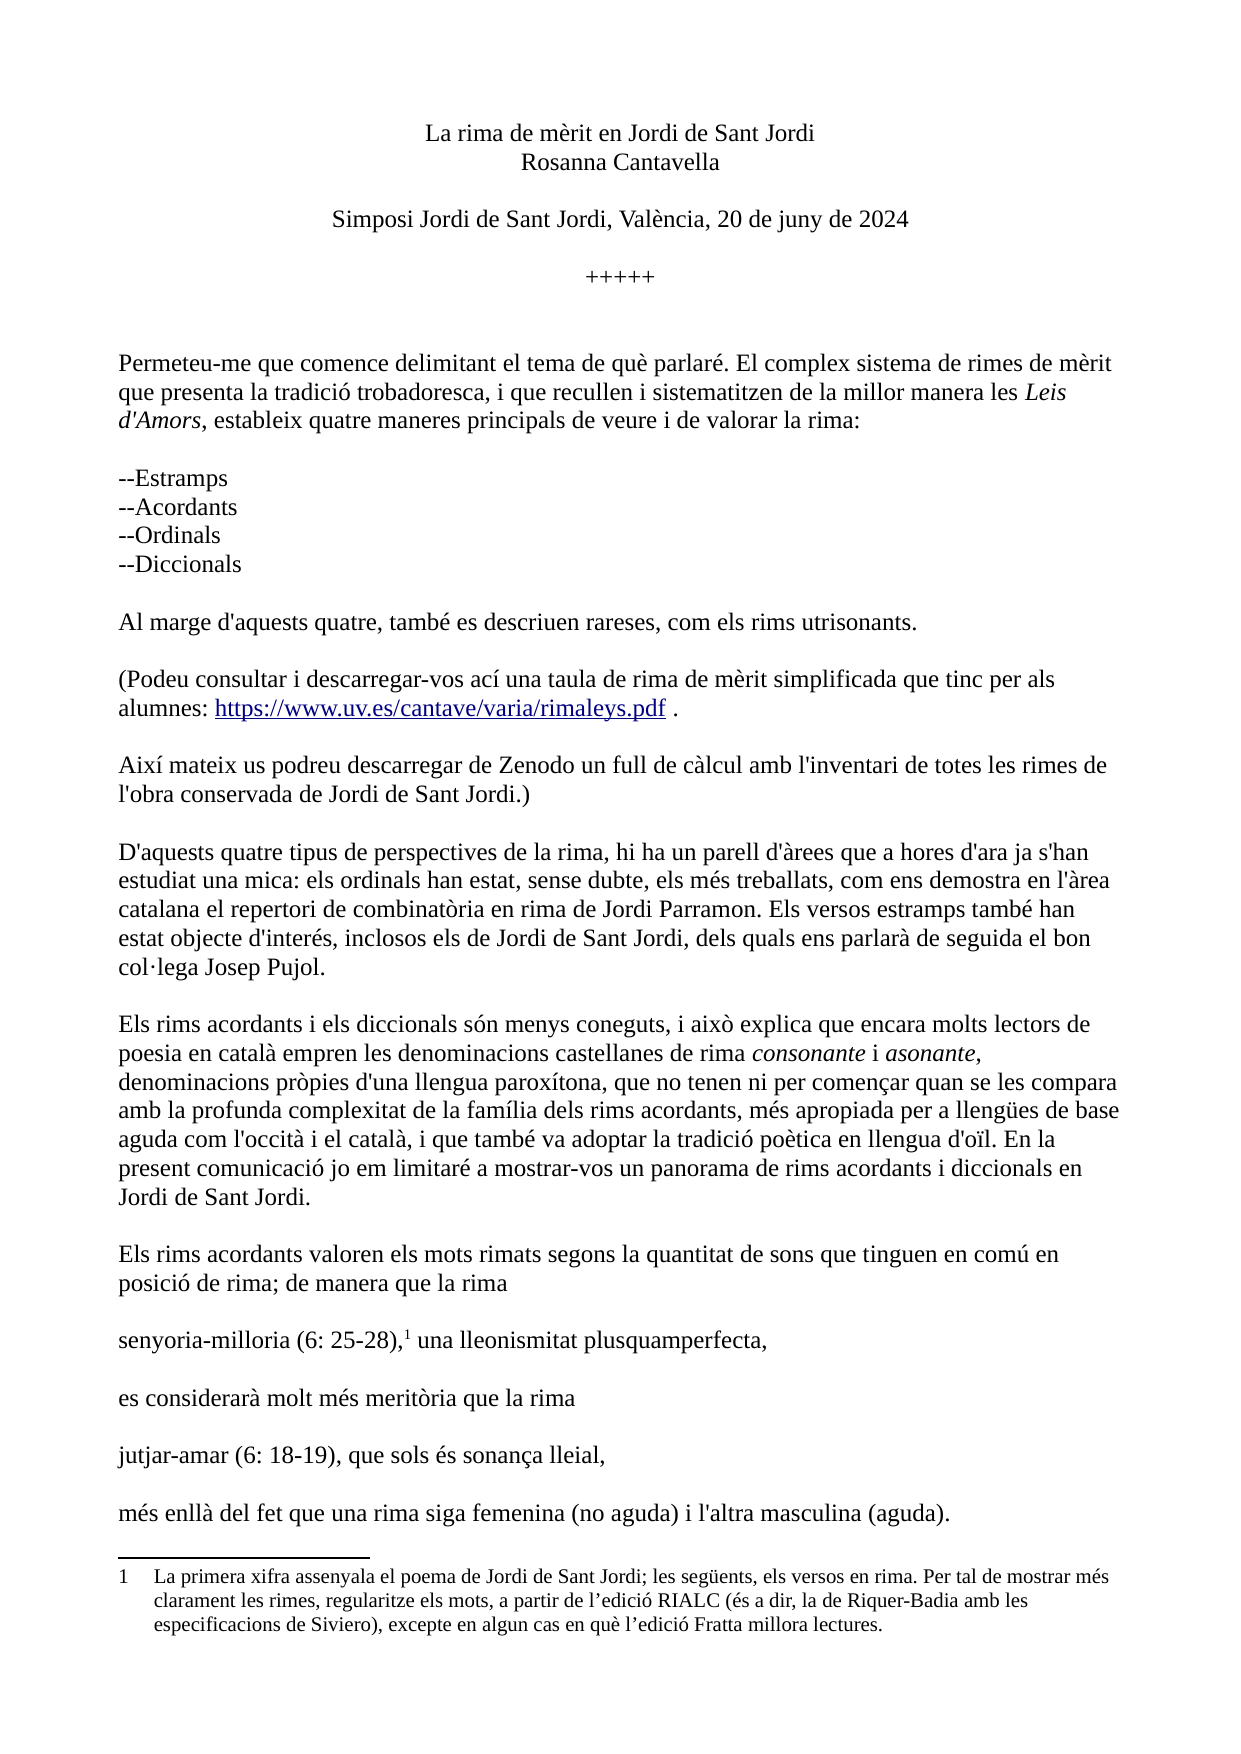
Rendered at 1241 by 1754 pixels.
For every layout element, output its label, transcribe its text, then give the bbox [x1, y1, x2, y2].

text jutjar-amar (6: 18-19), que sols és sonança lleial, [118, 1441, 1122, 1469]
text --Diccionals [118, 549, 1122, 578]
text La rima de mèrit en Jordi de Sant Jordi [118, 118, 1122, 147]
text es considerarà molt més meritòria que la rima [118, 1383, 1122, 1412]
text Així mateix us podreu descarregar de Zenodo un full de càlcul amb l'inventari de totes les rimes de l'obra conservada de Jordi de Sant Jordi.) [118, 751, 1122, 808]
text --Ordinals [118, 521, 1122, 549]
text D'aquests quatre tipus de perspectives de la rima, hi ha un parell d'àrees que a hores d'ara ja s'han estudiat una mica: els ordinals han estat, sense dubte, els més treballats, com ens demostra en l'àrea catalana el repertori de combinatòria en rima de Jordi Parramon. Els versos estramps també han estat objecte d'interés, inclosos els de Jordi de Sant Jordi, dels quals ens parlarà de seguida el bon col·lega Josep Pujol. [118, 837, 1122, 981]
text (Podeu consultar i descarregar-vos ací una taula de rima de mèrit simplificada que tinc per als alumnes: https://www.uv.es/cantave/varia/rimaleys.pdf . [118, 664, 1122, 722]
text senyoria-milloria (6: 25-28), una lleonismitat plusquamperfecta, [118, 1326, 1122, 1354]
text Els rims acordants valoren els mots rimats segons la quantitat de sons que tinguen en comú en posició de rima; de manera que la rima [118, 1239, 1122, 1297]
text Simposi Jordi de Sant Jordi, València, 20 de juny de 2024 [118, 204, 1122, 233]
text Permeteu-me que comence delimitant el tema de què parlaré. El complex sistema de rimes de mèrit que presenta la tradició trobadoresca, i que recullen i sistematitzen de la millor manera les Leis d'Amors, estableix quatre maneres principals de veure i de valorar la rima: [118, 348, 1122, 434]
text Al marge d'aquests quatre, també es descriuen rareses, com els rims utrisonants. [118, 607, 1122, 636]
text més enllà del fet que una rima siga femenina (no aguda) i l'altra masculina (aguda). [118, 1498, 1122, 1527]
text La primera xifra assenyala el poema de Jordi de Sant Jordi; les següents, els versos en rima. Per tal de mostrar més clarament les rimes, regularitze els mots, a partir de l’edició RIALC (és a dir, la de Riquer-Badia amb les especificacions de Siviero), excepte en algun cas en què l’edició Fratta millora lectures. [118, 1564, 1122, 1636]
text --Acordants [118, 492, 1122, 521]
text --Estramps [118, 463, 1122, 492]
text Rosanna Cantavella [118, 147, 1122, 176]
text +++++ [118, 262, 1122, 291]
text Els rims acordants i els diccionals són menys coneguts, i això explica que encara molts lectors de poesia en català empren les denominacions castellanes de rima consonante i asonante, denominacions pròpies d'una llengua paroxítona, que no tenen ni per començar quan se les compara amb la profunda complexitat de la família dels rims acordants, més apropiada per a llengües de base aguda com l'occità i el català, i que també va adoptar la tradició poètica en llengua d'oïl. En la present comunicació jo em limitaré a mostrar-vos un panorama de rims acordants i diccionals en Jordi de Sant Jordi. [118, 1009, 1122, 1211]
